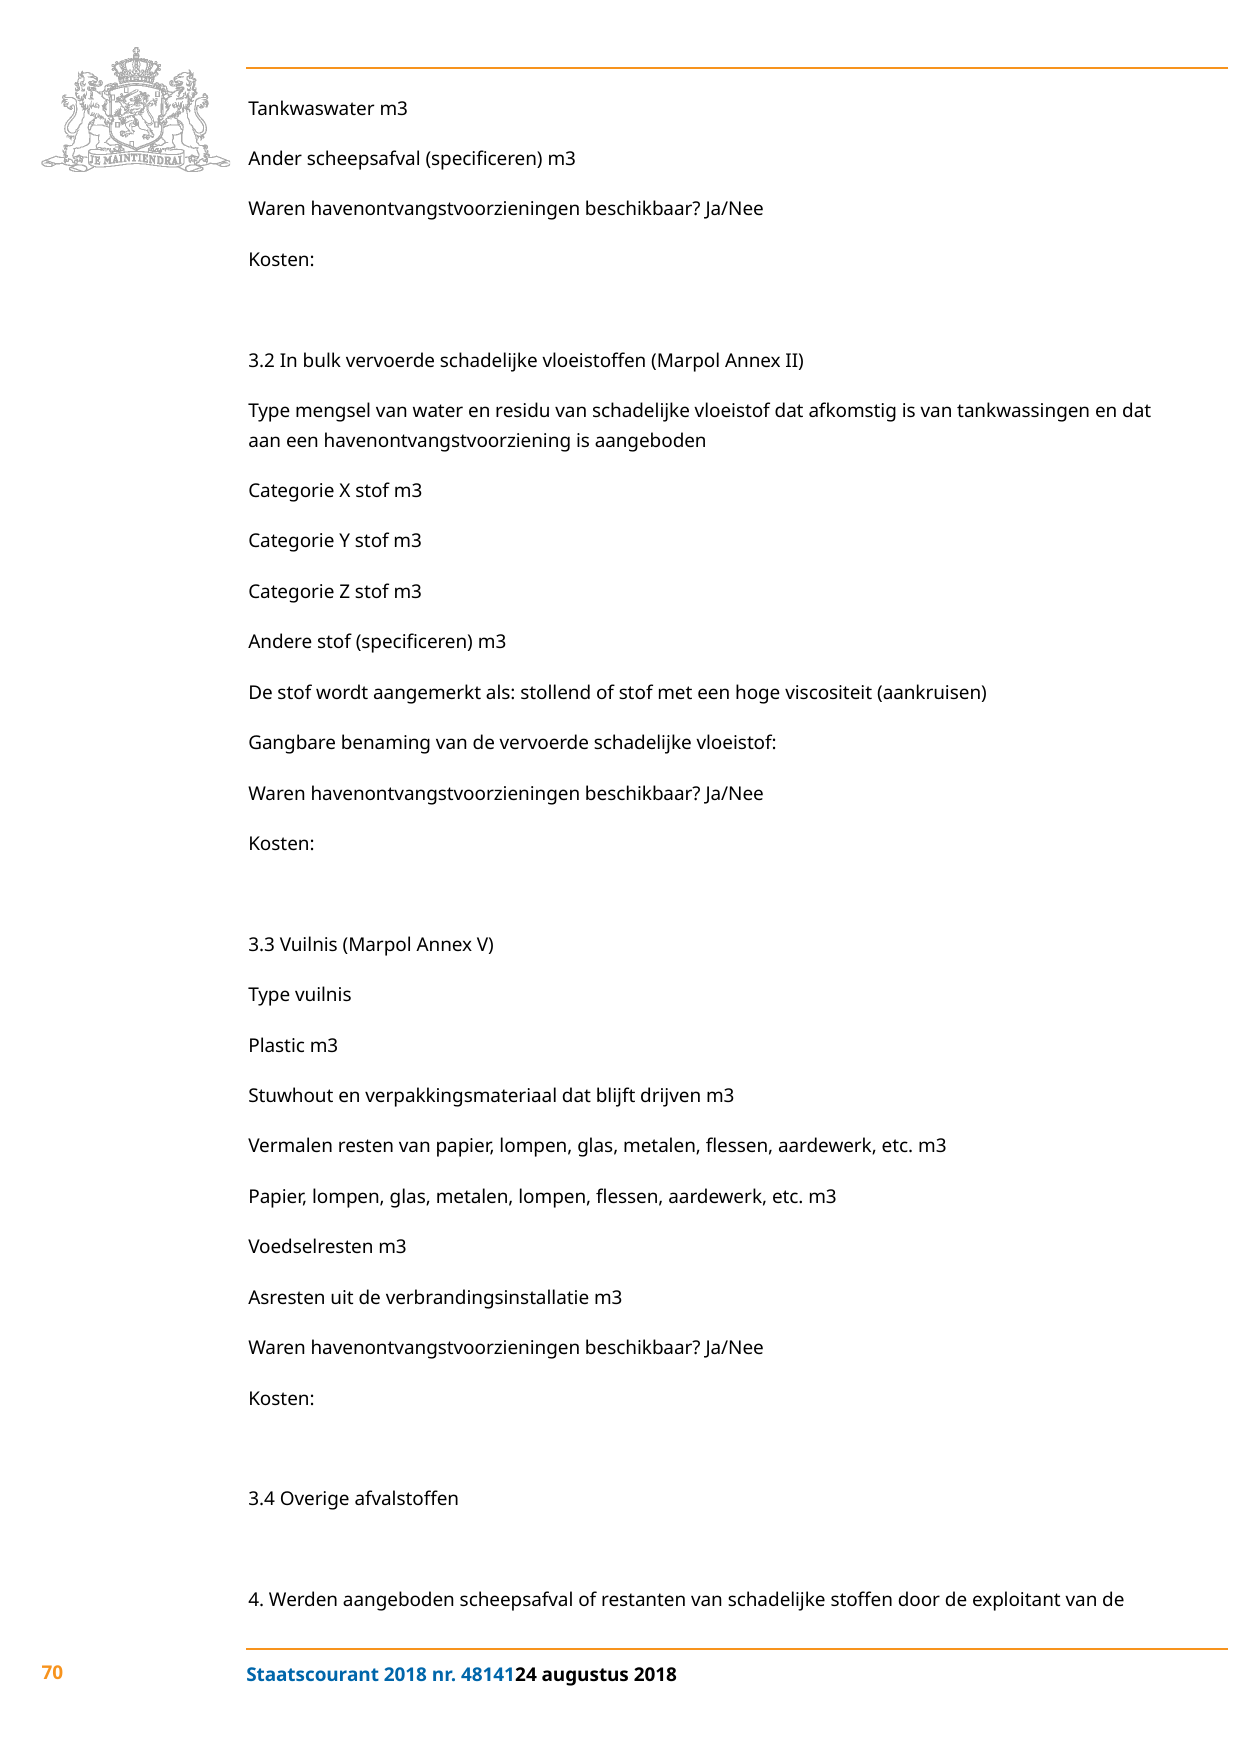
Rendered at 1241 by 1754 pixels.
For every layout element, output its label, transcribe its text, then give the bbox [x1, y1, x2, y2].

text Papier, lompen, glas, metalen, lompen, flessen, aardewerk, etc. m3 [248, 1183, 1152, 1209]
text Categorie Y stof m3 [248, 528, 1152, 553]
text Andere stof (specificeren) m3 [248, 628, 1152, 654]
text Waren havenontvangstvoorzieningen beschikbaar? Ja/Nee [248, 780, 1152, 806]
text Waren havenontvangstvoorzieningen beschikbaar? Ja/Nee [248, 1334, 1152, 1360]
text 3.4 Overige afvalstoffen [248, 1486, 1152, 1511]
text Type vuilnis [248, 981, 1152, 1007]
text De stof wordt aangemerkt als: stollend of stof met een hoge viscositeit (aankruisen) [248, 679, 1152, 705]
picture [41, 47, 231, 172]
text Categorie X stof m3 [248, 477, 1152, 503]
text 3.2 In bulk vervoerde schadelijke vloeistoffen (Marpol Annex II) [248, 347, 1152, 373]
text 3.3 Vuilnis (Marpol Annex V) [248, 931, 1152, 957]
text Vermalen resten van papier, lompen, glas, metalen, flessen, aardewerk, etc. m3 [248, 1133, 1152, 1158]
text Kosten: [248, 246, 1152, 272]
text Voedselresten m3 [248, 1233, 1152, 1259]
text Ander scheepsafval (specificeren) m3 [248, 145, 1152, 171]
text 4. Werden aangeboden scheepsafval of restanten van schadelijke stoffen door de exploitant van de [248, 1586, 1152, 1612]
text Gangbare benaming van de vervoerde schadelijke vloeistof: [248, 729, 1152, 755]
text Stuwhout en verpakkingsmateriaal dat blijft drijven m3 [248, 1082, 1152, 1108]
text Waren havenontvangstvoorzieningen beschikbaar? Ja/Nee [248, 196, 1152, 221]
text Asresten uit de verbrandingsinstallatie m3 [248, 1284, 1152, 1310]
text Tankwaswater m3 [248, 95, 1152, 121]
text Kosten: [248, 1385, 1152, 1411]
text Categorie Z stof m3 [248, 578, 1152, 604]
text Type mengsel van water en residu van schadelijke vloeistof dat afkomstig is van tankwassingen en dat aan een havenontvangstvoorziening is aangeboden [248, 397, 1152, 453]
text Plastic m3 [248, 1032, 1152, 1058]
text Kosten: [248, 830, 1152, 856]
